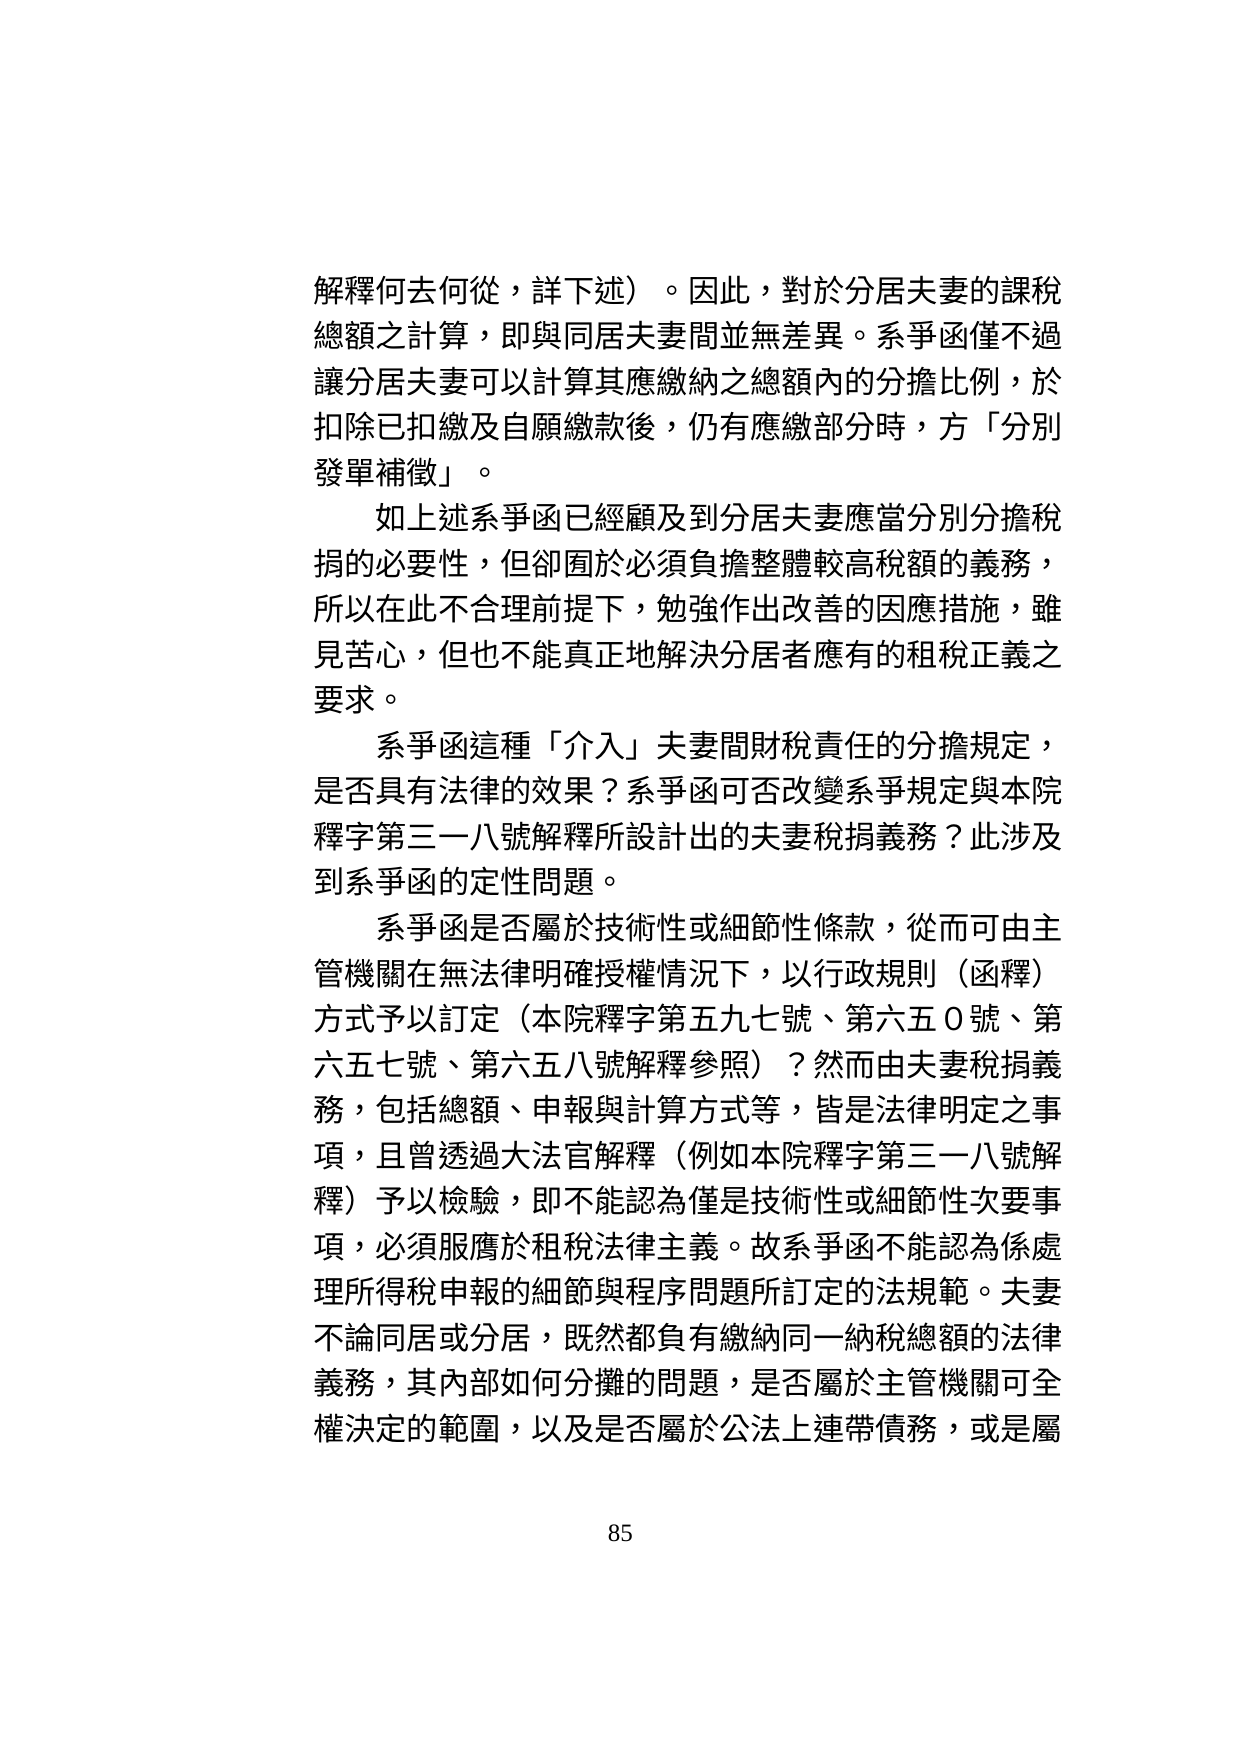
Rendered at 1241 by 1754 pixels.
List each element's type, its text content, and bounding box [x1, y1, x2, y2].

text 如上述系爭函已經顧及到分居夫妻應當分別分擔稅捐的必要性，但卻囿於必須負擔整體較高稅額的義務，所以在此不合理前提下，勉強作出改善的因應措施，雖見苦心，但也不能真正地解決分居者應有的租稅正義之要求。 [313, 493, 1063, 721]
text 解釋何去何從，詳下述）。因此，對於分居夫妻的課稅總額之計算，即與同居夫妻間並無差異。系爭函僅不過讓分居夫妻可以計算其應繳納之總額內的分擔比例，於扣除已扣繳及自願繳款後，仍有應繳部分時，方「分別發單補徵」。 [313, 266, 1063, 493]
text 系爭函這種「介入」夫妻間財稅責任的分擔規定，是否具有法律的效果？系爭函可否改變系爭規定與本院釋字第三一八號解釋所設計出的夫妻稅捐義務？此涉及到系爭函的定性問題。 [313, 721, 1063, 903]
text 系爭函是否屬於技術性或細節性條款，從而可由主管機關在無法律明確授權情況下，以行政規則（函釋）方式予以訂定（本院釋字第五九七號、第六五０號、第六五七號、第六五八號解釋參照）？然而由夫妻稅捐義務，包括總額、申報與計算方式等，皆是法律明定之事項，且曾透過大法官解釋（例如本院釋字第三一八號解釋）予以檢驗，即不能認為僅是技術性或細節性次要事項，必須服膺於租稅法律主義。故系爭函不能認為係處理所得稅申報的細節與程序問題所訂定的法規範。夫妻不論同居或分居，既然都負有繳納同一納稅總額的法律義務，其內部如何分攤的問題，是否屬於主管機關可全權決定的範圍，以及是否屬於公法上連帶債務，或是屬 [313, 903, 1063, 1449]
